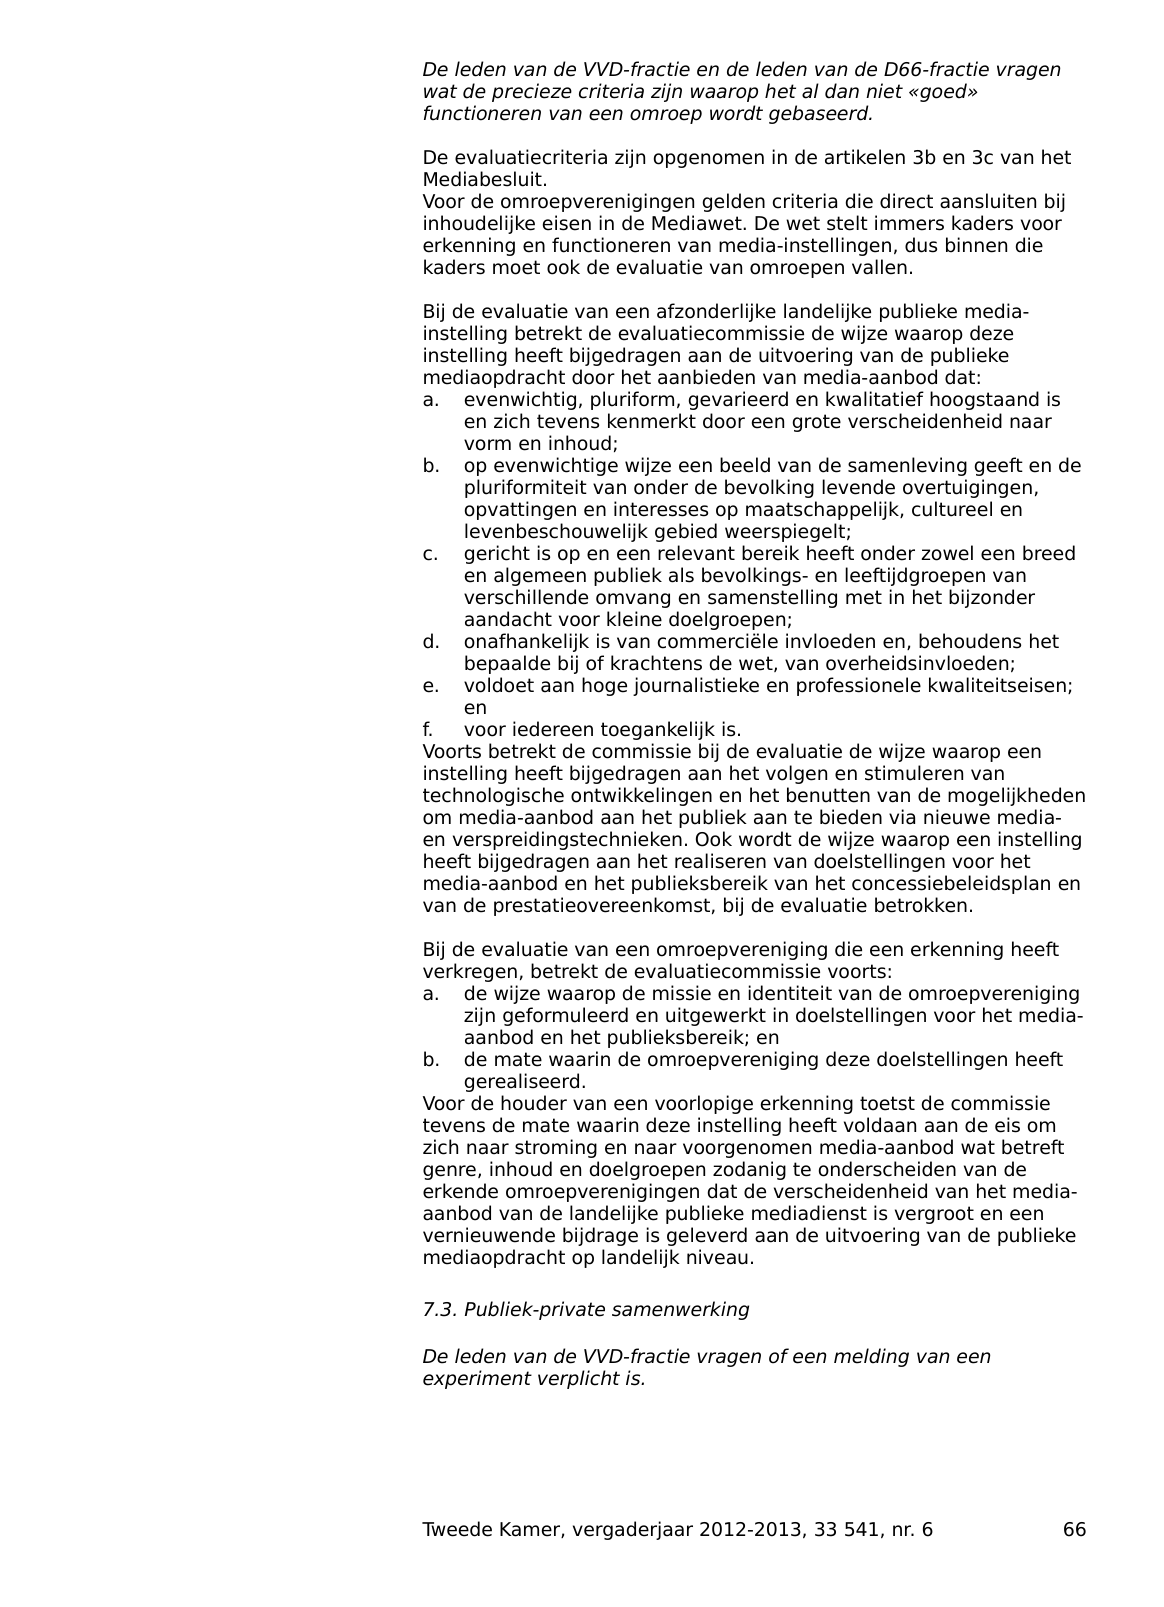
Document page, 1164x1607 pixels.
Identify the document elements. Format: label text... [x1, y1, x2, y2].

text De evaluatiecriteria zijn opgenomen in de artikelen 3b en 3c van het Mediabesluit. [422, 147, 1087, 191]
text a. de wijze waarop de missie en identiteit van de omroepvereniging zijn geformuleerd en uitgewerkt in doelstellingen voor het media-aanbod en het publieksbereik; en [422, 983, 1087, 1049]
text b. de mate waarin de omroepvereniging deze doelstellingen heeft gerealiseerd. [422, 1049, 1087, 1093]
text Bij de evaluatie van een omroepvereniging die een erkenning heeft verkregen, betrekt de evaluatiecommissie voorts: [422, 939, 1087, 983]
text d. onafhankelijk is van commerciële invloeden en, behoudens het bepaalde bij of krachtens de wet, van overheidsinvloeden; [422, 631, 1087, 675]
text Voor de omroepverenigingen gelden criteria die direct aansluiten bij inhoudelijke eisen in de Mediawet. De wet stelt immers kaders voor erkenning en functioneren van media-instellingen, dus binnen die kaders moet ook de evaluatie van omroepen vallen. [422, 191, 1087, 279]
text Voor de houder van een voorlopige erkenning toetst de commissie tevens de mate waarin deze instelling heeft voldaan aan de eis om zich naar stroming en naar voorgenomen media-aanbod wat betreft genre, inhoud en doelgroepen zodanig te onderscheiden van de erkende omroepverenigingen dat de verscheidenheid van het media-aanbod van de landelijke publieke mediadienst is vergroot en een vernieuwende bijdrage is geleverd aan de uitvoering van de publieke mediaopdracht op landelijk niveau. [422, 1093, 1087, 1268]
text Voorts betrekt de commissie bij de evaluatie de wijze waarop een instelling heeft bijgedragen aan het volgen en stimuleren van technologische ontwikkelingen en het benutten van de mogelijkheden om media-aanbod aan het publiek aan te bieden via nieuwe media- en verspreidingstechnieken. Ook wordt de wijze waarop een instelling heeft bijgedragen aan het realiseren van doelstellingen voor het media-aanbod en het publieksbereik van het concessiebeleidsplan en van de prestatieovereenkomst, bij de evaluatie betrokken. [422, 741, 1087, 917]
subtitle 7.3. Publiek-private samenwerking [422, 1298, 1087, 1321]
text f. voor iedereen toegankelijk is. [422, 719, 1087, 741]
text a. evenwichtig, pluriform, gevarieerd en kwalitatief hoogstaand is en zich tevens kenmerkt door een grote verscheidenheid naar vorm en inhoud; [422, 389, 1087, 455]
text Bij de evaluatie van een afzonderlijke landelijke publieke media-instelling betrekt de evaluatiecommissie de wijze waarop deze instelling heeft bijgedragen aan de uitvoering van de publieke mediaopdracht door het aanbieden van media-aanbod dat: [422, 301, 1087, 389]
text e. voldoet aan hoge journalistieke en professionele kwaliteitseisen; en [422, 675, 1087, 719]
text c. gericht is op en een relevant bereik heeft onder zowel een breed en algemeen publiek als bevolkings- en leeftijdgroepen van verschillende omvang en samenstelling met in het bijzonder aandacht voor kleine doelgroepen; [422, 543, 1087, 631]
text De leden van de VVD-fractie vragen of een melding van een experiment verplicht is. [422, 1346, 1087, 1389]
text De leden van de VVD-fractie en de leden van de D66-fractie vragen wat de precieze criteria zijn waarop het al dan niet «goed» functioneren van een omroep wordt gebaseerd. [422, 59, 1087, 125]
text b. op evenwichtige wijze een beeld van de samenleving geeft en de pluriformiteit van onder de bevolking levende overtuigingen, opvattingen en interesses op maatschappelijk, cultureel en levenbeschouwelijk gebied weerspiegelt; [422, 455, 1087, 543]
